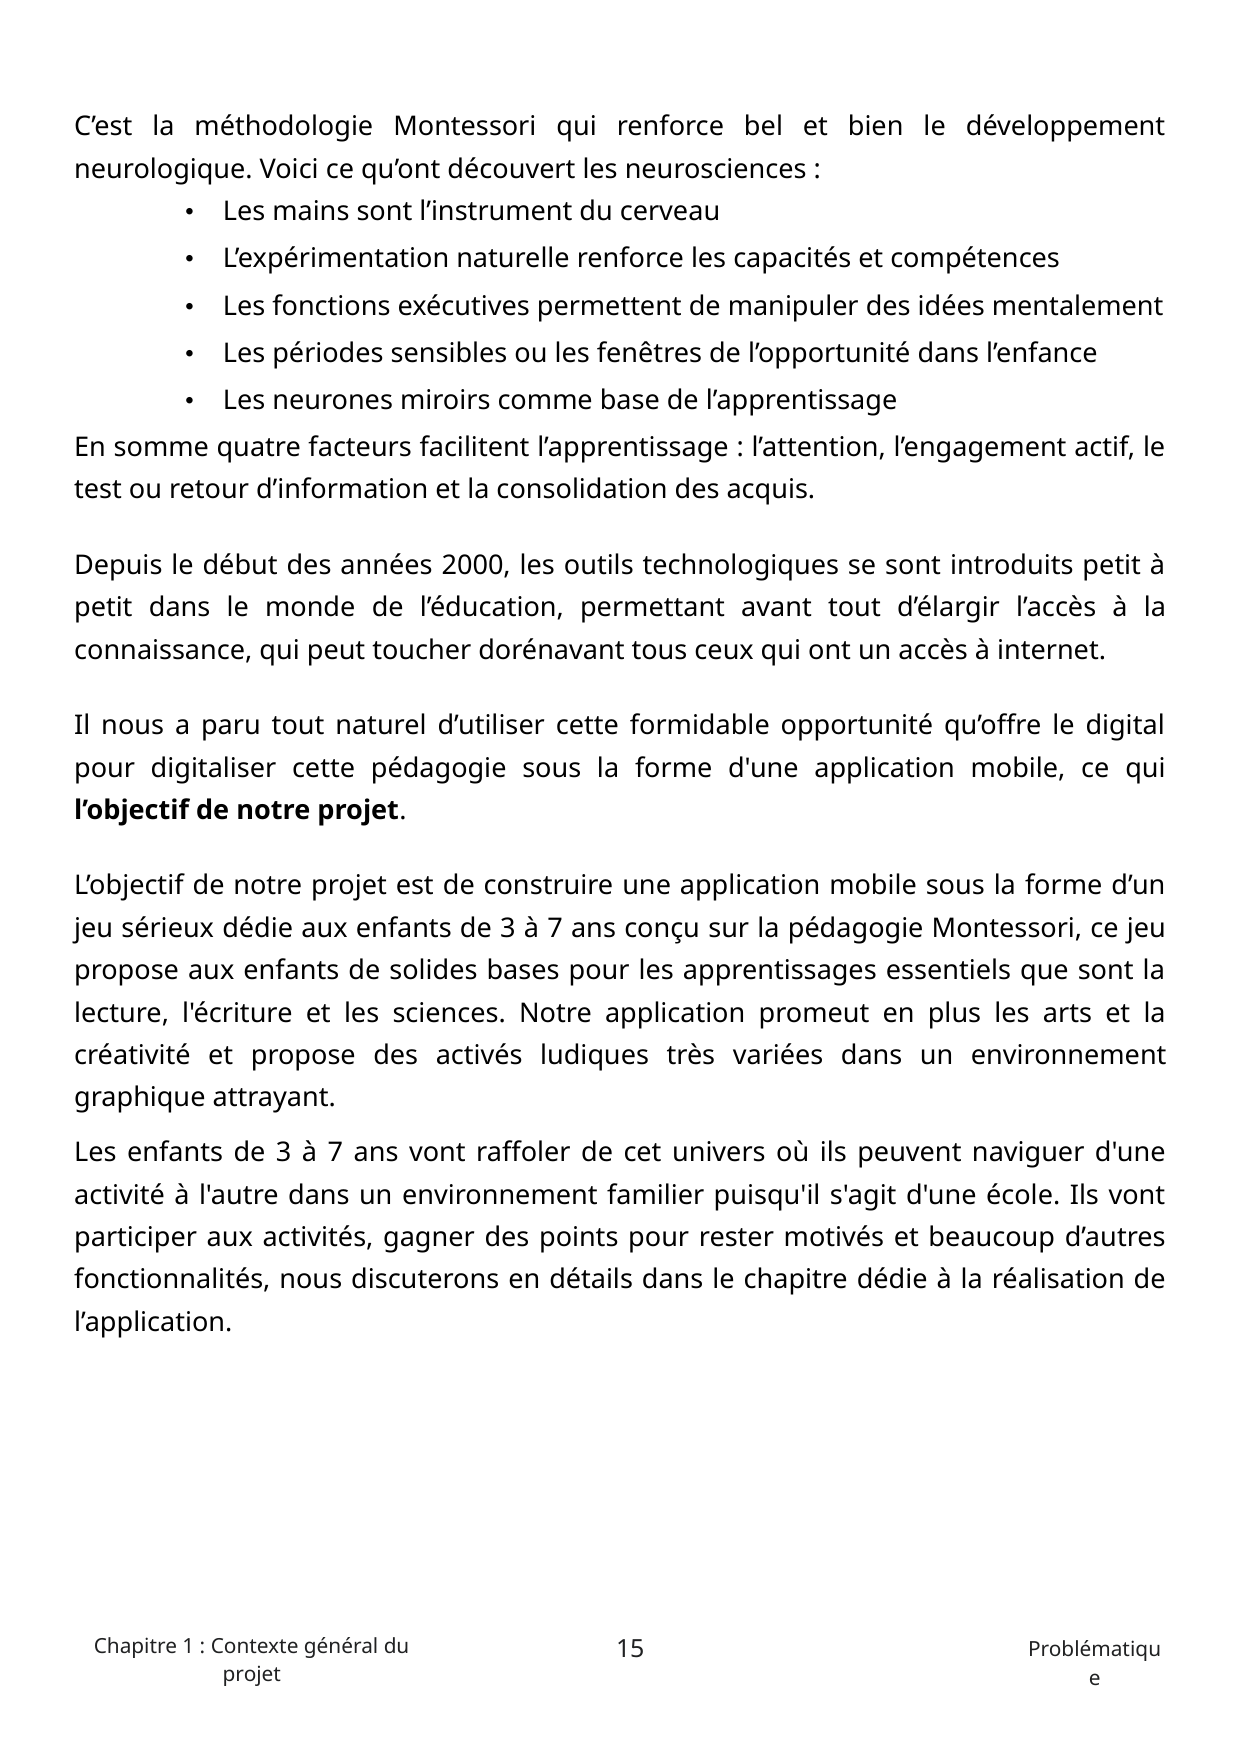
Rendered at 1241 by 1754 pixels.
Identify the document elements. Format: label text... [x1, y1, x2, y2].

text Les enfants de 3 à 7 ans vont raffoler de cet univers où ils peuvent naviguer d'une activité à l'autre dans un environnement familier puisqu'il s'agit d'une école. Ils vont participer aux activités, gagner des points pour rester motivés et beaucoup d’autres fonctionnalités, nous discuterons en détails dans le chapitre dédie à la réalisation de l’application. [74, 1133, 1167, 1339]
text C’est la méthodologie Montessori qui renforce bel et bien le développement neurologique. Voici ce qu’ont découvert les neurosciences : [74, 107, 1167, 186]
list Les fonctions exécutives permettent de manipuler des idées mentalement [185, 286, 1167, 323]
list Les mains sont l’instrument du cerveau [185, 192, 1167, 228]
list Les périodes sensibles ou les fenêtres de l’opportunité dans l’enfance [185, 333, 1167, 370]
text L’objectif de notre projet est de construire une application mobile sous la forme d’un jeu sérieux dédie aux enfants de 3 à 7 ans conçu sur la pédagogie Montessori, ce jeu propose aux enfants de solides bases pour les apprentissages essentiels que sont la lecture, l'écriture et les sciences. Notre application promeut en plus les arts et la créativité et propose des activés ludiques très variées dans un environnement graphique attrayant. [74, 866, 1167, 1115]
text Il nous a paru tout naturel d’utiliser cette formidable opportunité qu’offre le digital pour digitaliser cette pédagogie sous la forme d'une application mobile, ce qui l’objectif de notre projet. [74, 706, 1167, 827]
list L’expérimentation naturelle renforce les capacités et compétences [185, 239, 1167, 276]
list Les neurones miroirs comme base de l’apprentissage [185, 380, 1167, 417]
text Depuis le début des années 2000, les outils technologiques se sont introduits petit à petit dans le monde de l’éducation, permettant avant tout d’élargir l’accès à la connaissance, qui peut toucher dorénavant tous ceux qui ont un accès à internet. [74, 545, 1167, 667]
text En somme quatre facteurs facilitent l’apprentissage : l’attention, l’engagement actif, le test ou retour d’information et la consolidation des acquis. [74, 428, 1167, 507]
